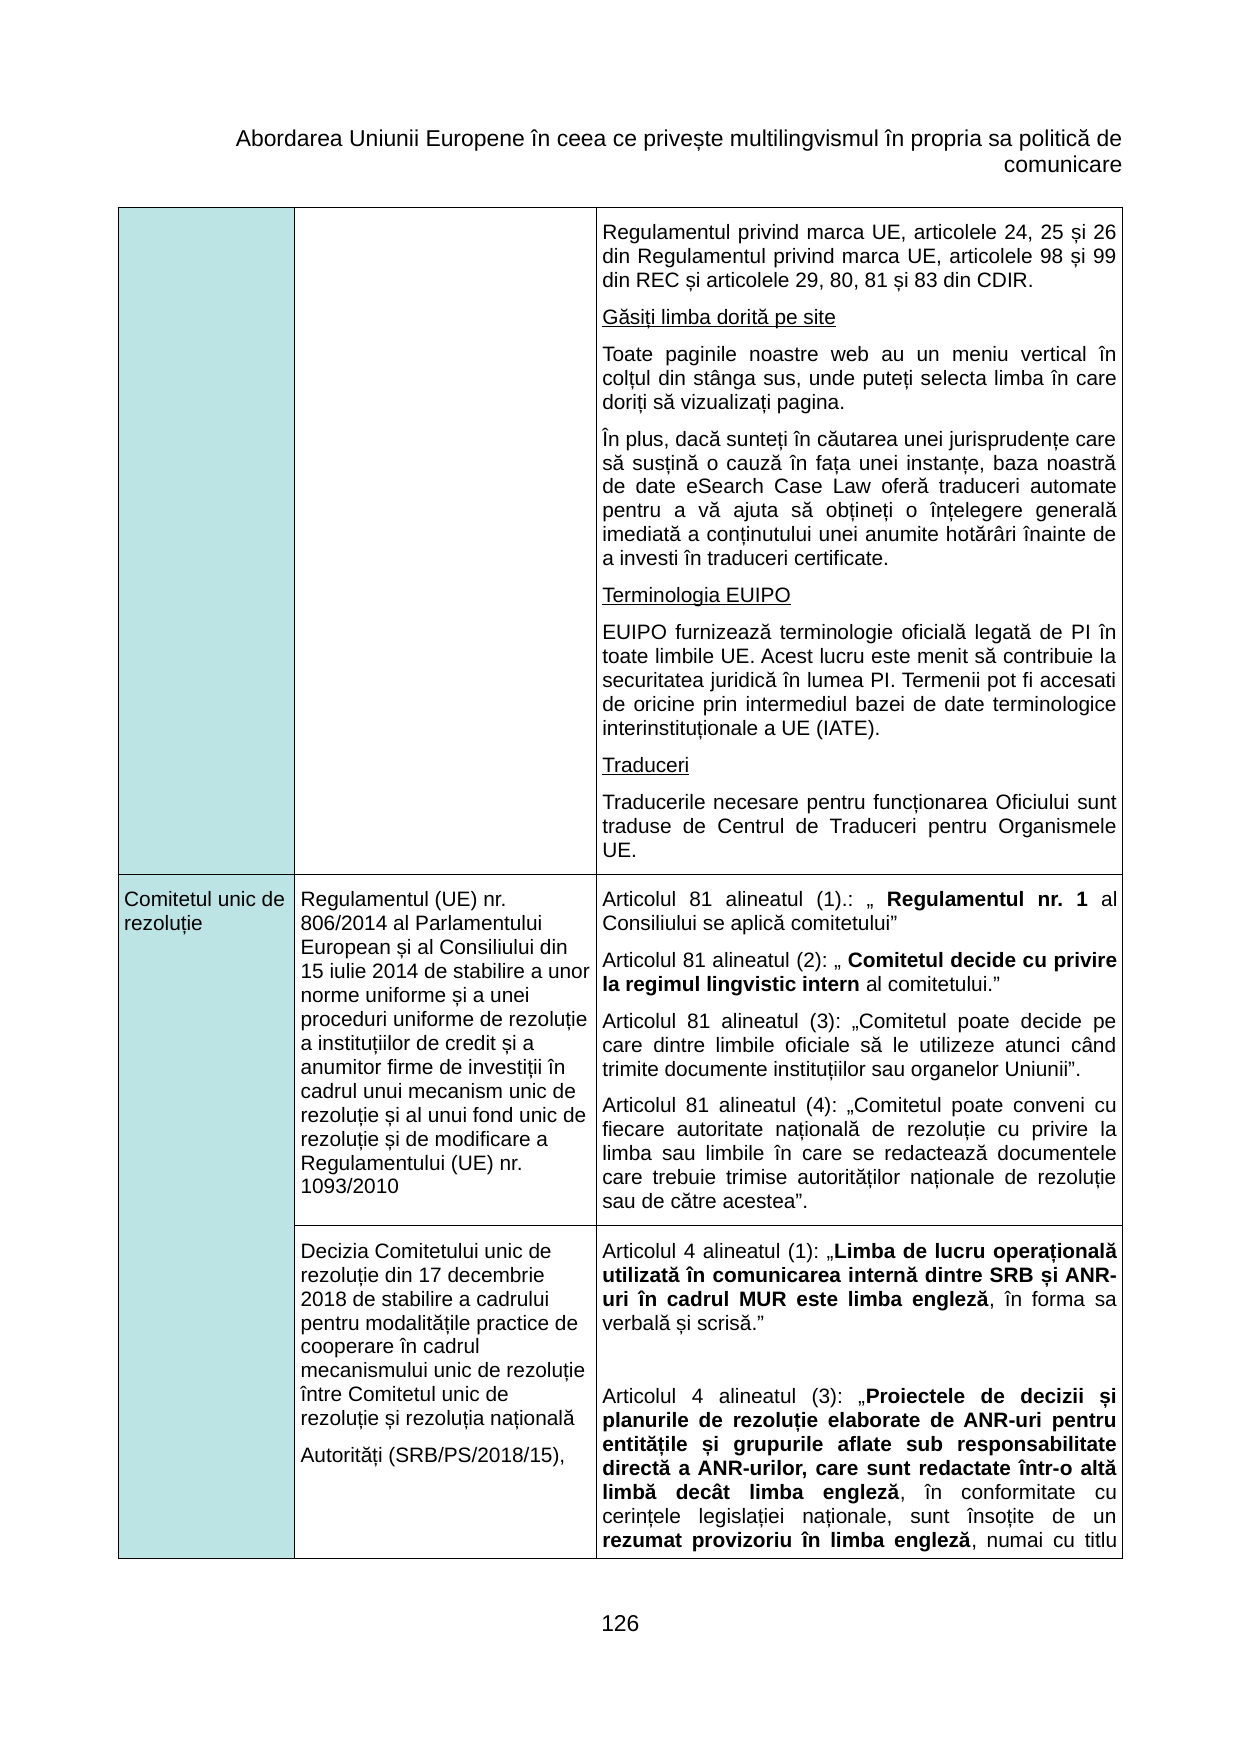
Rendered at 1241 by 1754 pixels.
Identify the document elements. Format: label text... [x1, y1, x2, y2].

table_cell Articolul 81 alineatul (1).: „ Regulamentul nr. 1 al Consiliului se aplică comitetului” Articolul 81 alineatul (2): „ Comitetul decide cu privire la regimul lingvistic intern al comitetului.” Articolul 81 alineatul (3): „Comitetul poate decide pe care dintre limbile oficiale să le utilizeze atunci când trimite documente instituțiilor sau organelor Uniunii”. Articolul 81 alineatul (4): „Comitetul poate conveni cu fiecare autoritate națională de rezoluție cu privire la limba sau limbile în care se redactează documentele care trebuie trimise autorităților naționale de rezoluție sau de către acestea”. [597, 875, 1122, 1225]
table_cell Comitetul unic de rezoluție [119, 875, 294, 1558]
table_cell Regulamentul privind marca UE, articolele 24, 25 și 26 din Regulamentul privind marca UE, articolele 98 și 99 din REC și articolele 29, 80, 81 și 83 din CDIR. Găsiți limba dorită pe site Toate paginile noastre web au un meniu vertical în colțul din stânga sus, unde puteți selecta limba în care doriți să vizualizați pagina. În plus, dacă sunteți în căutarea unei jurisprudențe care să susțină o cauză în fața unei instanțe, baza noastră de date eSearch Case Law oferă traduceri automate pentru a vă ajuta să obțineți o înțelegere generală imediată a conținutului unei anumite hotărâri înainte de a investi în traduceri certificate. Terminologia EUIPO EUIPO furnizează terminologie oficială legată de PI în toate limbile UE. Acest lucru este menit să contribuie la securitatea juridică în lumea PI. Termenii pot fi accesati de oricine prin intermediul bazei de date terminologice interinstituționale a UE (IATE). Traduceri Traducerile necesare pentru funcționarea Oficiului sunt traduse de Centrul de Traduceri pentru Organismele UE. [597, 208, 1122, 874]
table_cell Articolul 4 alineatul (1): „Limba de lucru operațională utilizată în comunicarea internă dintre SRB și ANR-uri în cadrul MUR este limba engleză, în forma sa verbală și scrisă.” Articolul 4 alineatul (3): „Proiectele de decizii și planurile de rezoluție elaborate de ANR-uri pentru entitățile și grupurile aflate sub responsabilitate directă a ANR-urilor, care sunt redactate într-o altă limbă decât limba engleză, în conformitate cu cerințele legislației naționale, sunt însoțite de un rezumat provizoriu în limba engleză, numai cu titlu [597, 1226, 1122, 1558]
table_cell Decizia Comitetului unic de rezoluție din 17 decembrie 2018 de stabilire a cadrului pentru modalitățile practice de cooperare în cadrul mecanismului unic de rezoluție între Comitetul unic de rezoluție și rezoluția națională Autorități (SRB/PS/2018/15), [295, 1226, 596, 1558]
table_cell [119, 208, 294, 874]
table_cell [295, 208, 596, 874]
table_cell Regulamentul (UE) nr. 806/2014 al Parlamentului European și al Consiliului din 15 iulie 2014 de stabilire a unor norme uniforme și a unei proceduri uniforme de rezoluție a instituțiilor de credit și a anumitor firme de investiții în cadrul unui mecanism unic de rezoluție și al unui fond unic de rezoluție și de modificare a Regulamentului (UE) nr. 1093/2010 [295, 875, 596, 1225]
